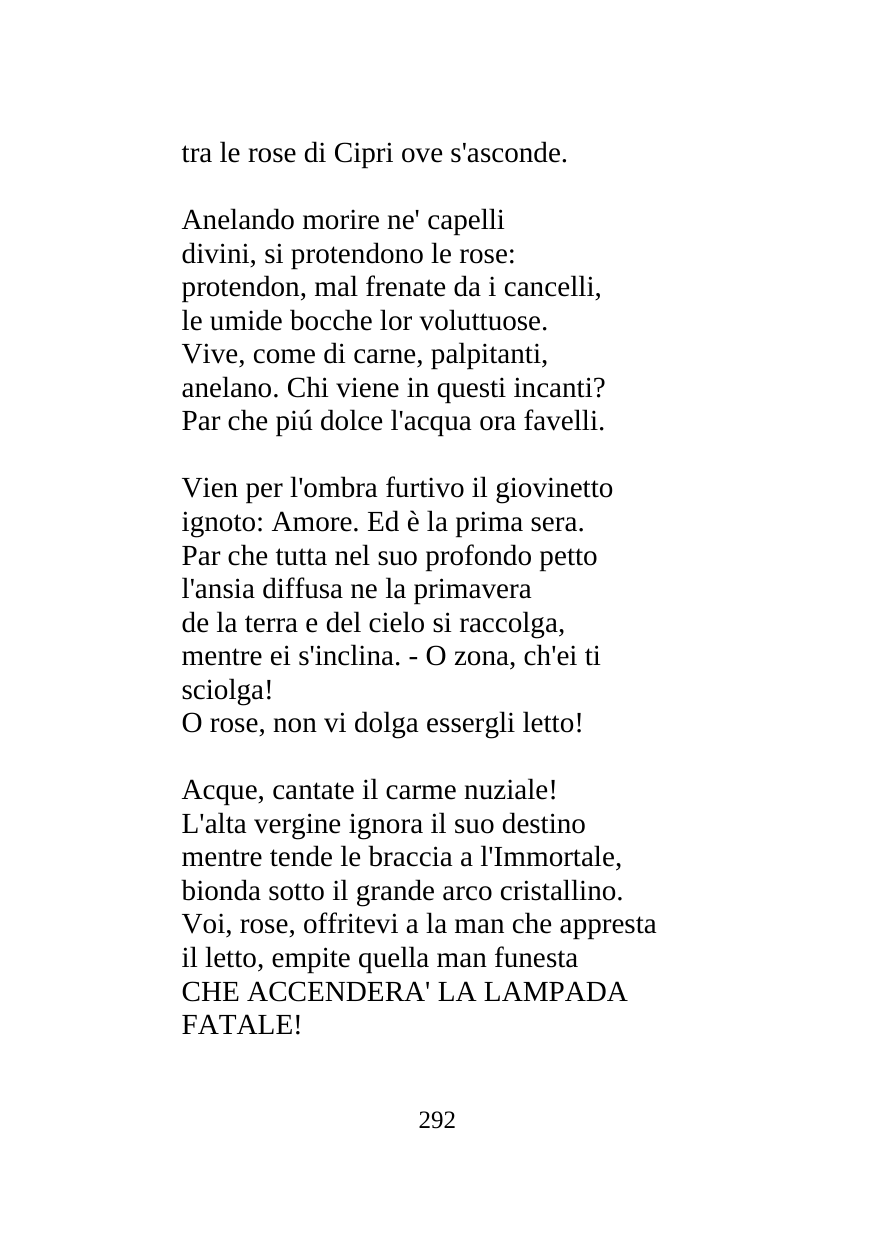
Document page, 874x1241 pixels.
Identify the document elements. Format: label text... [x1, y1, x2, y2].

text l'ansia diffusa ne la primavera [181, 571, 693, 605]
text Par che piú dolce l'acqua ora favelli. [181, 403, 693, 437]
text L'alta vergine ignora il suo destino [181, 806, 693, 839]
text O rose, non vi dolga essergli letto! [181, 705, 693, 739]
text mentre tende le braccia a l'Immortale, [181, 839, 693, 873]
text protendon, mal frenate da i cancelli, [181, 269, 693, 303]
text bionda sotto il grande arco cristallino. [181, 873, 693, 907]
text tra le rose di Cipri ove s'asconde. [181, 135, 693, 169]
text de la terra e del cielo si raccolga, [181, 605, 693, 638]
text anelano. Chi viene in questi incanti? [181, 370, 693, 403]
text Vive, come di carne, palpitanti, [181, 336, 693, 370]
text divini, si protendono le rose: [181, 236, 693, 269]
text ignoto: Amore. Ed è la prima sera. [181, 504, 693, 538]
text Vien per l'ombra furtivo il giovinetto [181, 471, 693, 504]
text mentre ei s'inclina. - O zona, ch'ei ti sciolga! [181, 638, 693, 705]
text il letto, empite quella man funesta [181, 940, 693, 974]
text Anelando morire ne' capelli [181, 202, 693, 236]
text CHE ACCENDERA' LA LAMPADA FATALE! [181, 974, 693, 1041]
text Acque, cantate il carme nuziale! [181, 772, 693, 806]
text Par che tutta nel suo profondo petto [181, 538, 693, 571]
text Voi, rose, offritevi a la man che appresta [181, 907, 693, 940]
text le umide bocche lor voluttuose. [181, 303, 693, 336]
